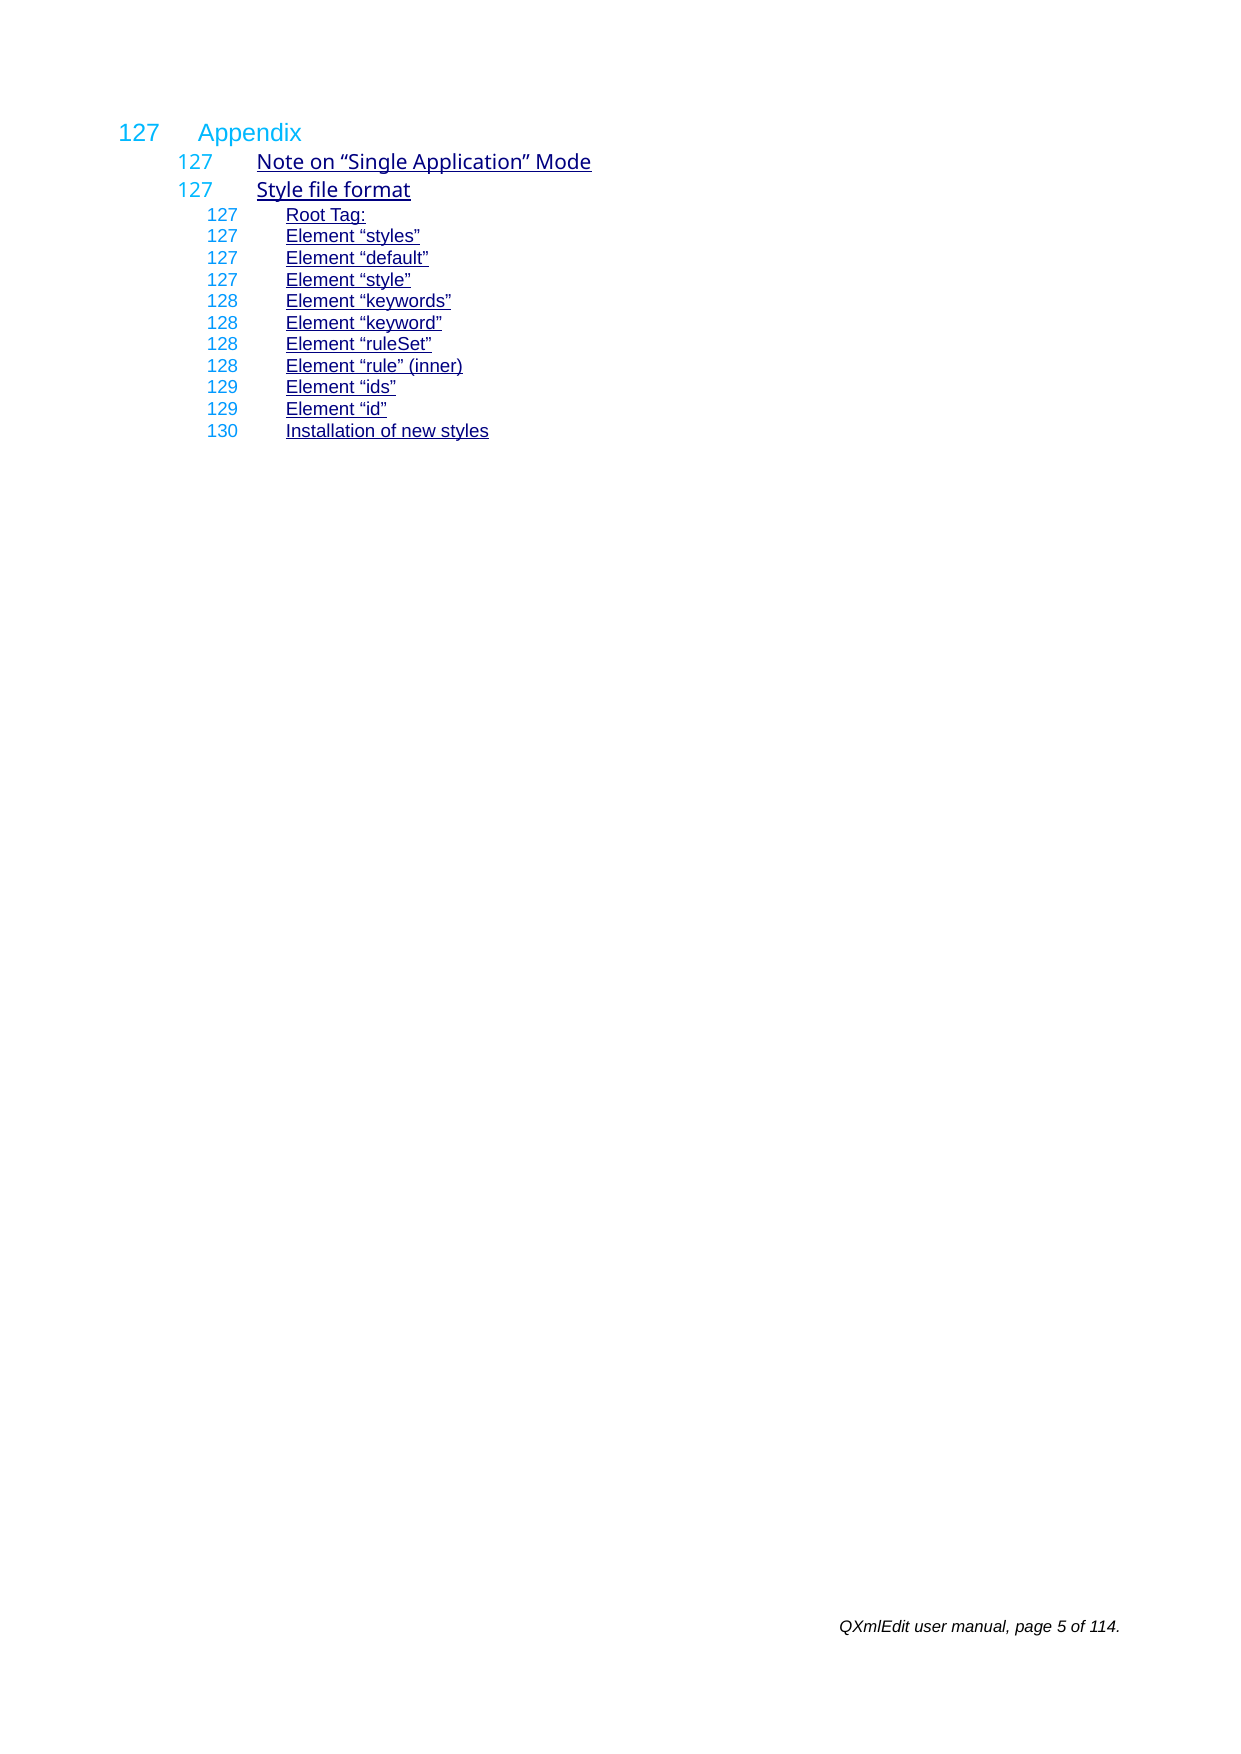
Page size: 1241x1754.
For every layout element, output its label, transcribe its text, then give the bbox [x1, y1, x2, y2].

text 127 Style file format [177, 175, 1122, 204]
text 127 Root Tag: [207, 204, 1122, 225]
text 129 Element “ids” [207, 376, 1122, 398]
text 129 Element “id” [207, 398, 1122, 419]
text 127 Note on “Single Application” Mode [177, 147, 1122, 175]
text 127 Appendix [118, 118, 1122, 147]
text 128 Element “ruleSet” [207, 333, 1122, 355]
text 128 Element “keyword” [207, 312, 1122, 333]
text 128 Element “keywords” [207, 290, 1122, 312]
text 127 Element “style” [207, 268, 1122, 290]
text 130 Installation of new styles [207, 419, 1122, 441]
text 127 Element “styles” [207, 225, 1122, 247]
text 127 Element “default” [207, 247, 1122, 268]
text 128 Element “rule” (inner) [207, 355, 1122, 376]
